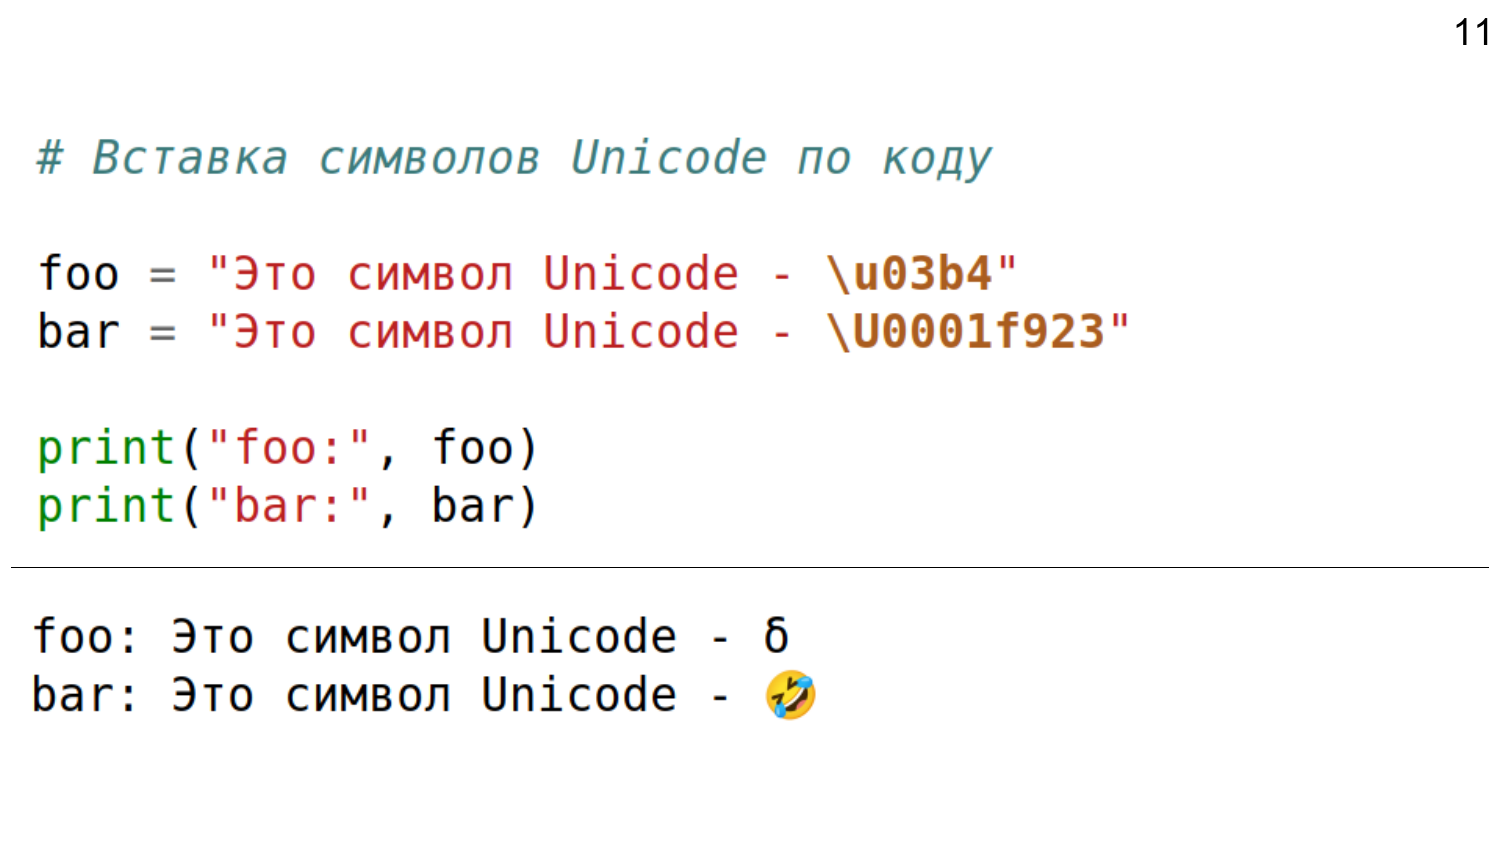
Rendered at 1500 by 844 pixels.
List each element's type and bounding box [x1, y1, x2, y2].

picture [22, 127, 1139, 544]
picture [19, 601, 833, 735]
